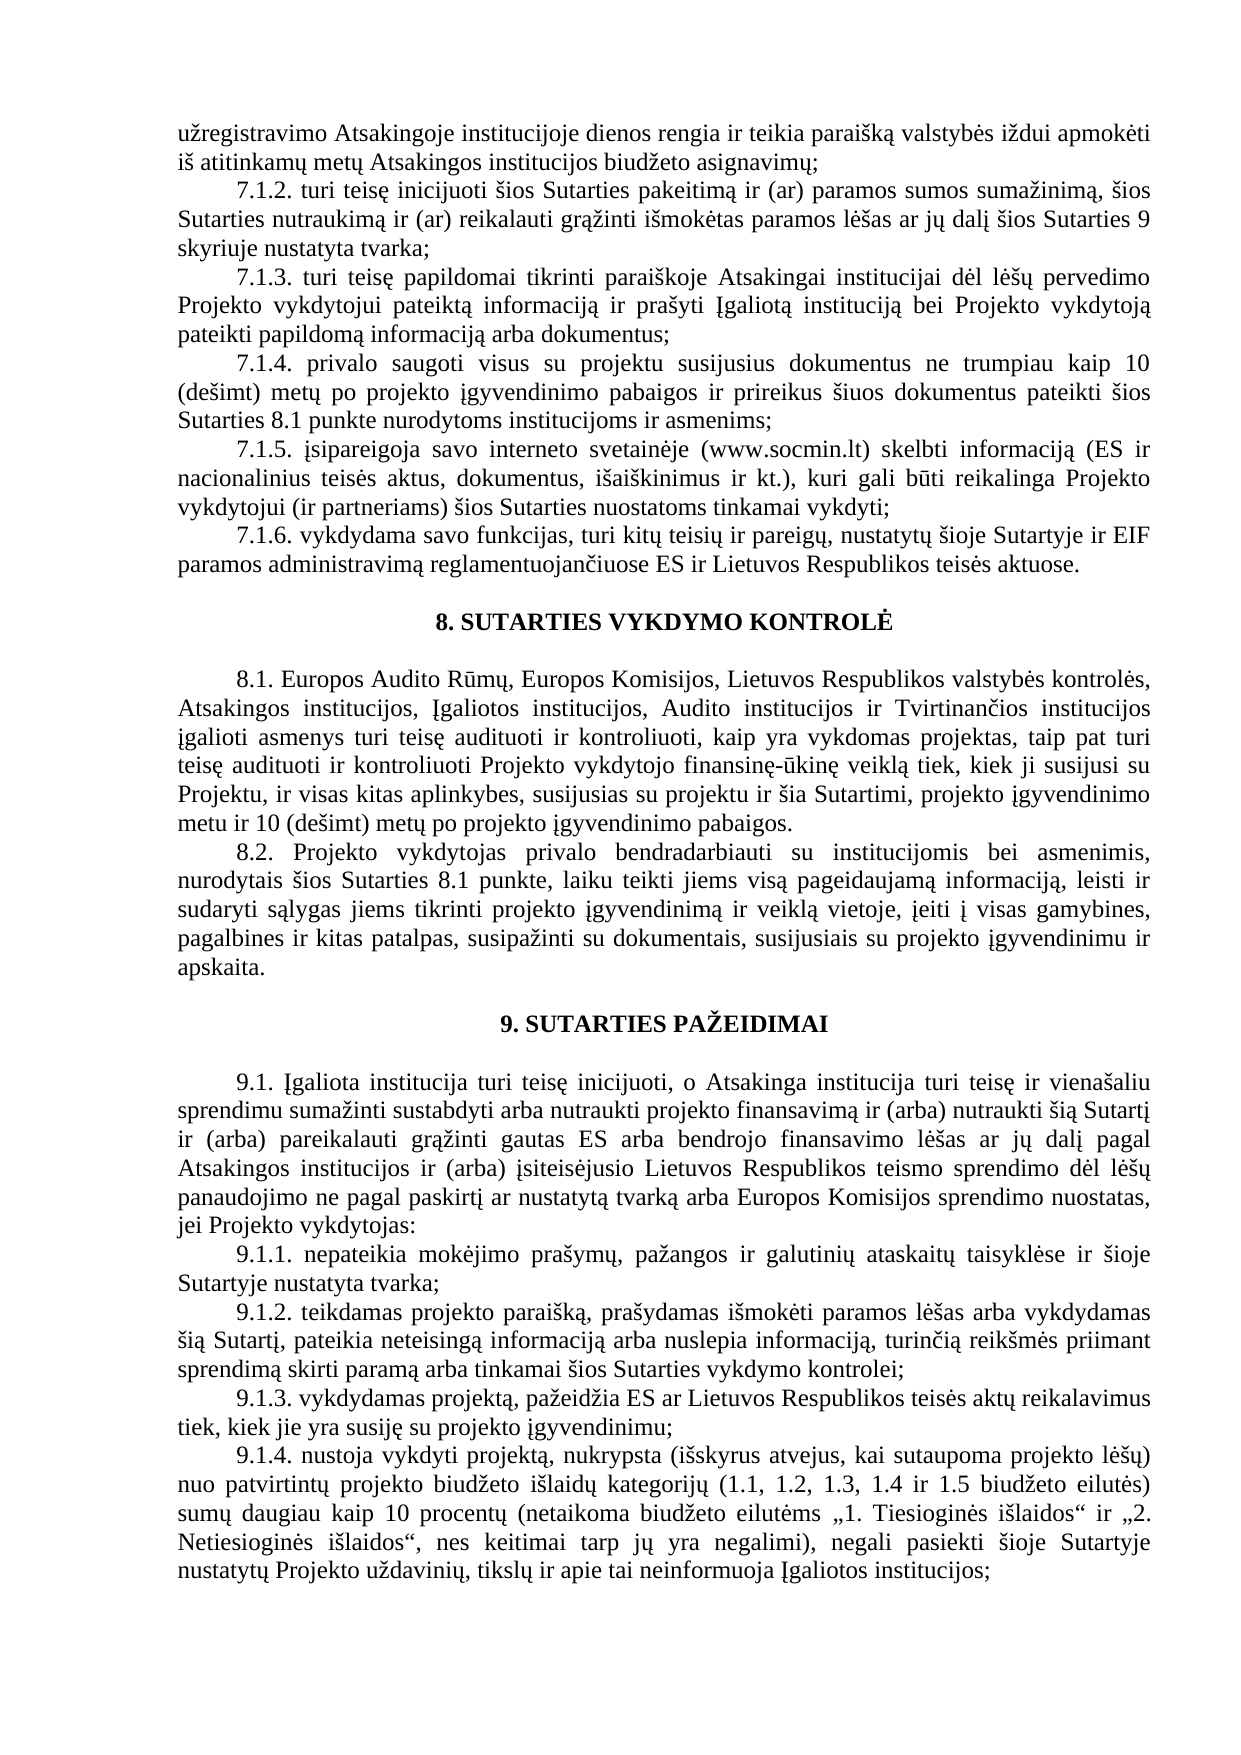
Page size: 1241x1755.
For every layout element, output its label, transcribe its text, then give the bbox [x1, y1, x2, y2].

text 9.1.1. nepateikia mokėjimo prašymų, pažangos ir galutinių ataskaitų taisyklėse ir šioje Sutartyje nustatyta tvarka; [177, 1239, 1152, 1297]
text 7.1.4. privalo saugoti visus su projektu susijusius dokumentus ne trumpiau kaip 10 (dešimt) metų po projekto įgyvendinimo pabaigos ir prireikus šiuos dokumentus pateikti šios Sutarties 8.1 punkte nurodytoms institucijoms ir asmenims; [177, 348, 1152, 434]
text 9. SUTARTIES PAŽEIDIMAI [177, 1009, 1152, 1038]
text 9.1.2. teikdamas projekto paraišką, prašydamas išmokėti paramos lėšas arba vykdydamas šią Sutartį, pateikia neteisingą informaciją arba nuslepia informaciją, turinčią reikšmės priimant sprendimą skirti paramą arba tinkamai šios Sutarties vykdymo kontrolei; [177, 1297, 1152, 1383]
text 9.1.4. nustoja vykdyti projektą, nukrypsta (išskyrus atvejus, kai sutaupoma projekto lėšų) nuo patvirtintų projekto biudžeto išlaidų kategorijų (1.1, 1.2, 1.3, 1.4 ir 1.5 biudžeto eilutės) sumų daugiau kaip 10 procentų (netaikoma biudžeto eilutėms „1. Tiesioginės išlaidos“ ir „2. Netiesioginės išlaidos“, nes keitimai tarp jų yra negalimi), negali pasiekti šioje Sutartyje nustatytų Projekto uždavinių, tikslų ir apie tai neinformuoja Įgaliotos institucijos; [177, 1441, 1152, 1584]
text užregistravimo Atsakingoje institucijoje dienos rengia ir teikia paraišką valstybės iždui apmokėti iš atitinkamų metų Atsakingos institucijos biudžeto asignavimų; [177, 118, 1152, 176]
text 7.1.6. vykdydama savo funkcijas, turi kitų teisių ir pareigų, nustatytų šioje Sutartyje ir EIF paramos administravimą reglamentuojančiuose ES ir Lietuvos Respublikos teisės aktuose. [177, 521, 1152, 578]
text 7.1.2. turi teisę inicijuoti šios Sutarties pakeitimą ir (ar) paramos sumos sumažinimą, šios Sutarties nutraukimą ir (ar) reikalauti grąžinti išmokėtas paramos lėšas ar jų dalį šios Sutarties 9 skyriuje nustatyta tvarka; [177, 176, 1152, 262]
text 8.1. Europos Audito Rūmų, Europos Komisijos, Lietuvos Respublikos valstybės kontrolės, Atsakingos institucijos, Įgaliotos institucijos, Audito institucijos ir Tvirtinančios institucijos įgalioti asmenys turi teisę audituoti ir kontroliuoti, kaip yra vykdomas projektas, taip pat turi teisę audituoti ir kontroliuoti Projekto vykdytojo finansinę-ūkinę veiklą tiek, kiek ji susijusi su Projektu, ir visas kitas aplinkybes, susijusias su projektu ir šia Sutartimi, projekto įgyvendinimo metu ir 10 (dešimt) metų po projekto įgyvendinimo pabaigos. [177, 664, 1152, 837]
text 7.1.5. įsipareigoja savo interneto svetainėje (www.socmin.lt) skelbti informaciją (ES ir nacionalinius teisės aktus, dokumentus, išaiškinimus ir kt.), kuri gali būti reikalinga Projekto vykdytojui (ir partneriams) šios Sutarties nuostatoms tinkamai vykdyti; [177, 434, 1152, 521]
text 8. SUTARTIES VYKDYMO KONTROLĖ [177, 607, 1152, 636]
text 8.2. Projekto vykdytojas privalo bendradarbiauti su institucijomis bei asmenimis, nurodytais šios Sutarties 8.1 punkte, laiku teikti jiems visą pageidaujamą informaciją, leisti ir sudaryti sąlygas jiems tikrinti projekto įgyvendinimą ir veiklą vietoje, įeiti į visas gamybines, pagalbines ir kitas patalpas, susipažinti su dokumentais, susijusiais su projekto įgyvendinimu ir apskaita. [177, 837, 1152, 981]
text 9.1.3. vykdydamas projektą, pažeidžia ES ar Lietuvos Respublikos teisės aktų reikalavimus tiek, kiek jie yra susiję su projekto įgyvendinimu; [177, 1383, 1152, 1441]
text 7.1.3. turi teisę papildomai tikrinti paraiškoje Atsakingai institucijai dėl lėšų pervedimo Projekto vykdytojui pateiktą informaciją ir prašyti Įgaliotą instituciją bei Projekto vykdytoją pateikti papildomą informaciją arba dokumentus; [177, 262, 1152, 348]
text 9.1. Įgaliota institucija turi teisę inicijuoti, o Atsakinga institucija turi teisę ir vienašaliu sprendimu sumažinti sustabdyti arba nutraukti projekto finansavimą ir (arba) nutraukti šią Sutartį ir (arba) pareikalauti grąžinti gautas ES arba bendrojo finansavimo lėšas ar jų dalį pagal Atsakingos institucijos ir (arba) įsiteisėjusio Lietuvos Respublikos teismo sprendimo dėl lėšų panaudojimo ne pagal paskirtį ar nustatytą tvarką arba Europos Komisijos sprendimo nuostatas, jei Projekto vykdytojas: [177, 1067, 1152, 1239]
